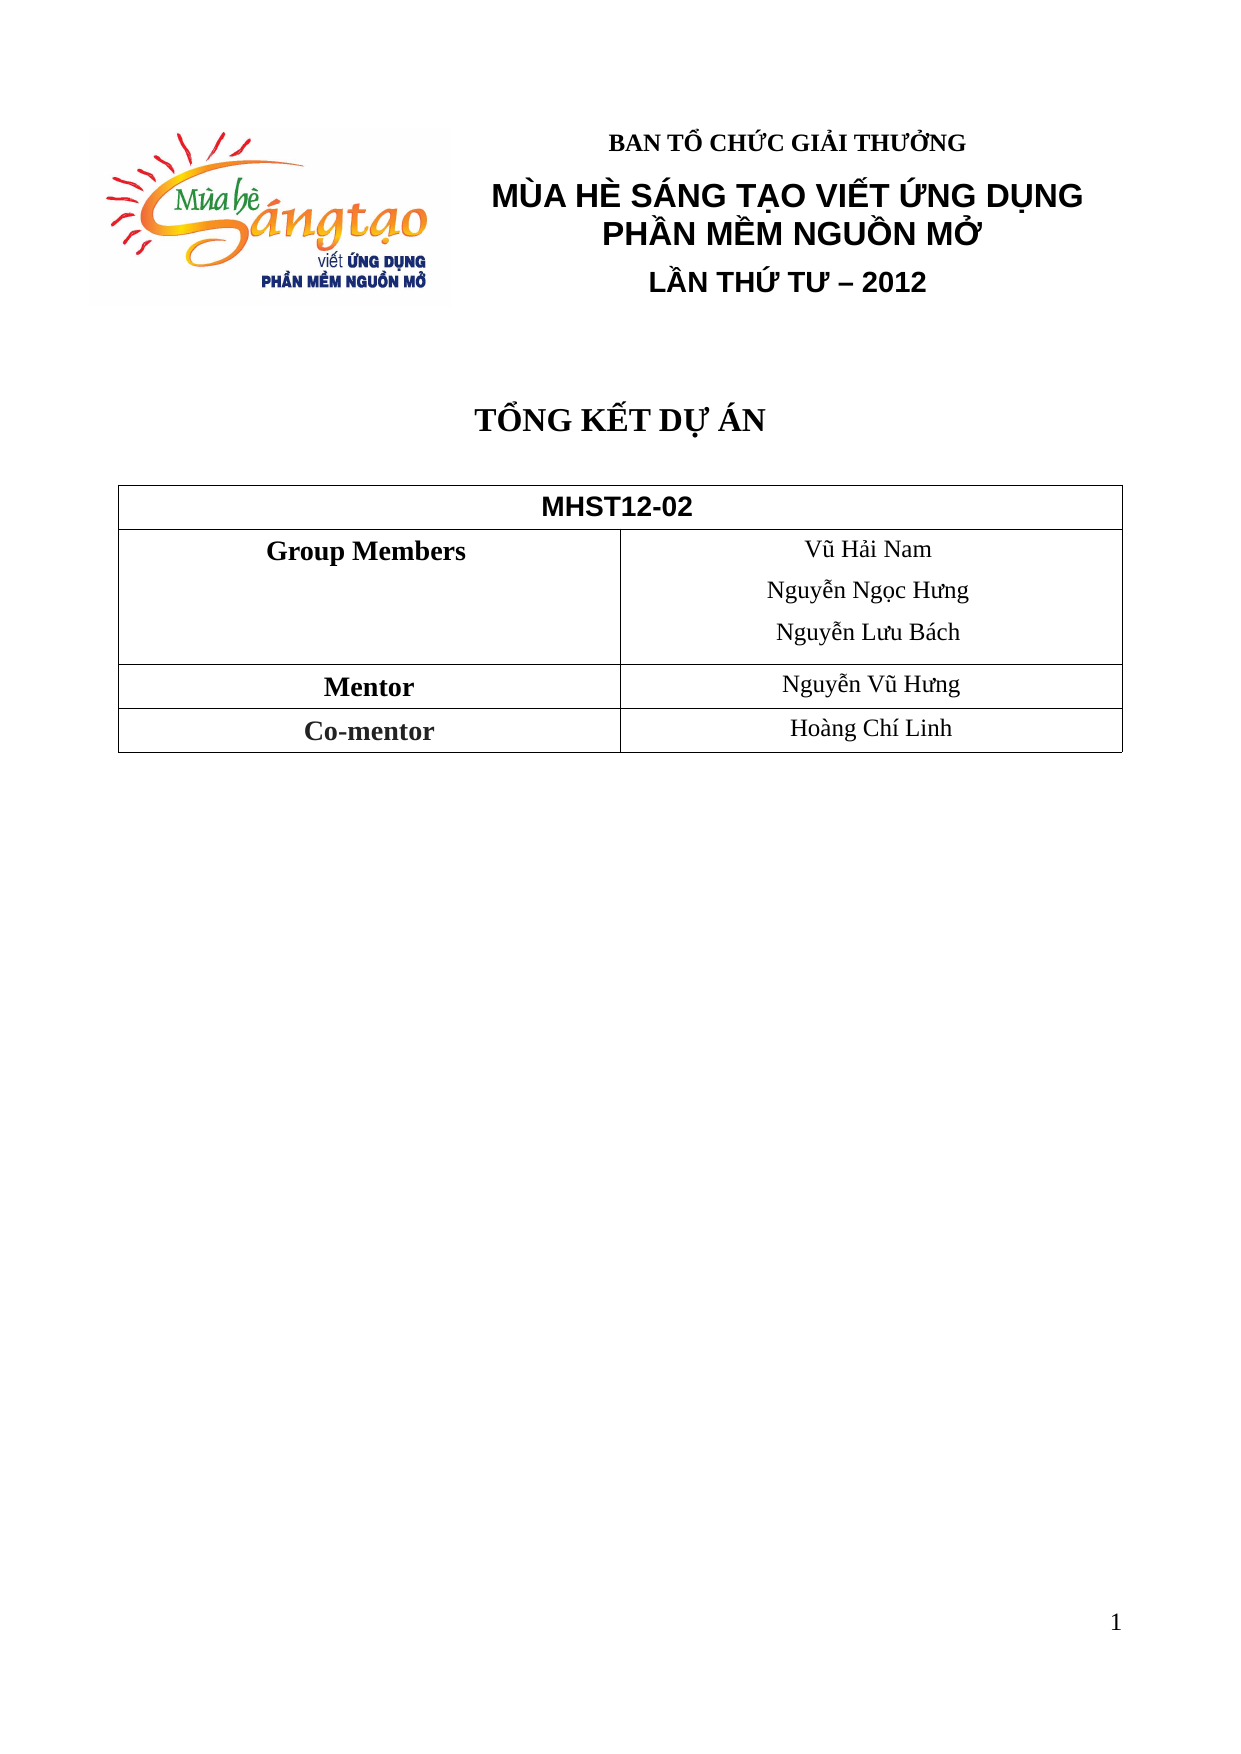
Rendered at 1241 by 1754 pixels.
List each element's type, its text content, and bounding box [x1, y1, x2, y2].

table_cell Hoàng Chí Linh [621, 709, 1122, 752]
table_cell Group Members [119, 530, 620, 664]
table_header BAN TỔ CHỨC GIẢI THƯỞNG MÙA HÈ SÁNG TẠO VIẾT ỨNG DỤNG PHẦN MỀM NGUỒN MỞ LẦN THỨ TƯ – 2012 [454, 118, 1121, 315]
picture [89, 127, 451, 307]
table_cell Nguyễn Vũ Hưng [621, 665, 1122, 708]
table_cell Mentor [119, 665, 620, 708]
table_header [62, 118, 454, 315]
table_header MHST12-02 [119, 486, 1122, 528]
table_cell Vũ Hải Nam Nguyễn Ngọc Hưng Nguyễn Lưu Bách [621, 530, 1122, 664]
table_cell Co-mentor [119, 709, 620, 752]
text TỔNG KẾT DỰ ÁN [118, 400, 1122, 438]
